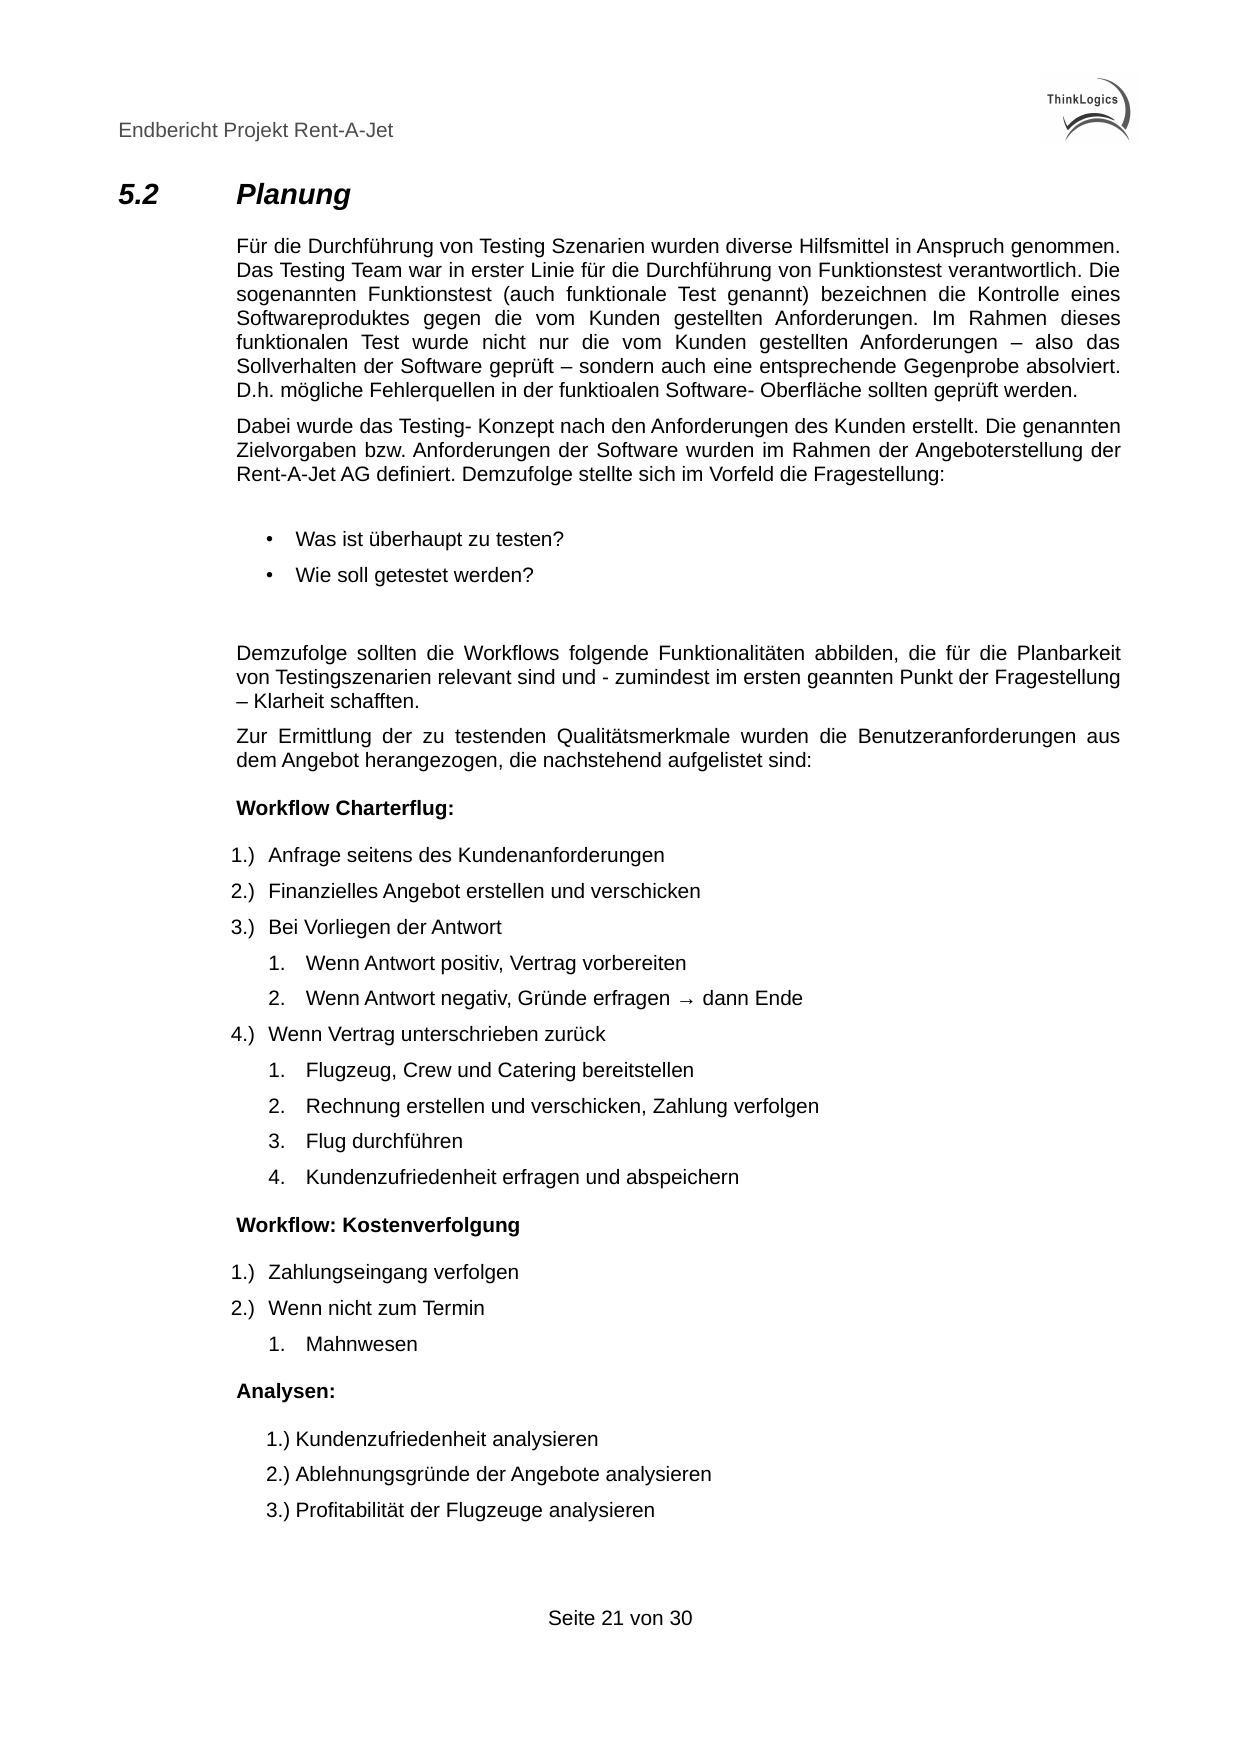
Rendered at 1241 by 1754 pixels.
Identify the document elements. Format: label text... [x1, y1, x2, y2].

text Workflow: Kostenverfolgung [236, 1212, 1122, 1236]
text Dabei wurde das Testing- Konzept nach den Anforderungen des Kunden erstellt. Die genannten Zielvorgaben bzw. Anforderungen der Software wurden im Rahmen der Angeboterstellung der Rent-A-Jet AG definiert. Demzufolge stellte sich im Vorfeld die Fragestellung: [236, 414, 1122, 486]
list Wenn Antwort negativ, Gründe erfragen → dann Ende [268, 986, 1122, 1010]
list Profitabilität der Flugzeuge analysieren [266, 1498, 1122, 1522]
list Mahnwesen [268, 1331, 1122, 1355]
list Bei Vorliegen der Antwort [231, 915, 1122, 939]
list Anfrage seitens des Kundenanforderungen [231, 843, 1122, 867]
list Kundenzufriedenheit analysieren [266, 1427, 1122, 1451]
list Wie soll getestet werden? [266, 563, 1122, 587]
text Demzufolge sollten die Workflows folgende Funktionalitäten abbilden, die für die Planbarkeit von Testingszenarien relevant sind und - zumindest im ersten geannten Punkt der Fragestellung – Klarheit schafften. [236, 641, 1122, 712]
list Wenn nicht zum Termin [231, 1296, 1122, 1320]
text Workflow Charterflug: [236, 796, 1122, 820]
list Wenn Antwort positiv, Vertrag vorbereiten [268, 951, 1122, 974]
text Zur Ermittlung der zu testenden Qualitätsmerkmale wurden die Benutzeranforderungen aus dem Angebot herangezogen, die nachstehend aufgelistet sind: [236, 724, 1122, 772]
list Was ist überhaupt zu testen? [266, 527, 1122, 551]
list Finanzielles Angebot erstellen und verschicken [231, 879, 1122, 903]
text Für die Durchführung von Testing Szenarien wurden diverse Hilfsmittel in Anspruch genommen. Das Testing Team war in erster Linie für die Durchführung von Funktionstest verantwortlich. Die sogenannten Funktionstest (auch funktionale Test genannt) bezeichnen die Kontrolle eines Softwareproduktes gegen die vom Kunden gestellten Anforderungen. Im Rahmen dieses funktionalen Test wurde nicht nur die vom Kunden gestellten Anforderungen – also das Sollverhalten der Software geprüft – sondern auch eine entsprechende Gegenprobe absolviert. D.h. mögliche Fehlerquellen in der funktioalen Software- Oberfläche sollten geprüft werden. [236, 234, 1122, 402]
text Analysen: [236, 1379, 1122, 1403]
list Ablehnungsgründe der Angebote analysieren [266, 1462, 1122, 1486]
list Kundenzufriedenheit erfragen und abspeichern [268, 1165, 1122, 1189]
list Flug durchführen [268, 1129, 1122, 1153]
list Wenn Vertrag unterschrieben zurück [231, 1022, 1122, 1046]
subtitle Planung [118, 177, 1122, 211]
list Rechnung erstellen und verschicken, Zahlung verfolgen [268, 1093, 1122, 1117]
list Zahlungseingang verfolgen [231, 1260, 1122, 1284]
list Flugzeug, Crew und Catering bereitstellen [268, 1058, 1122, 1082]
